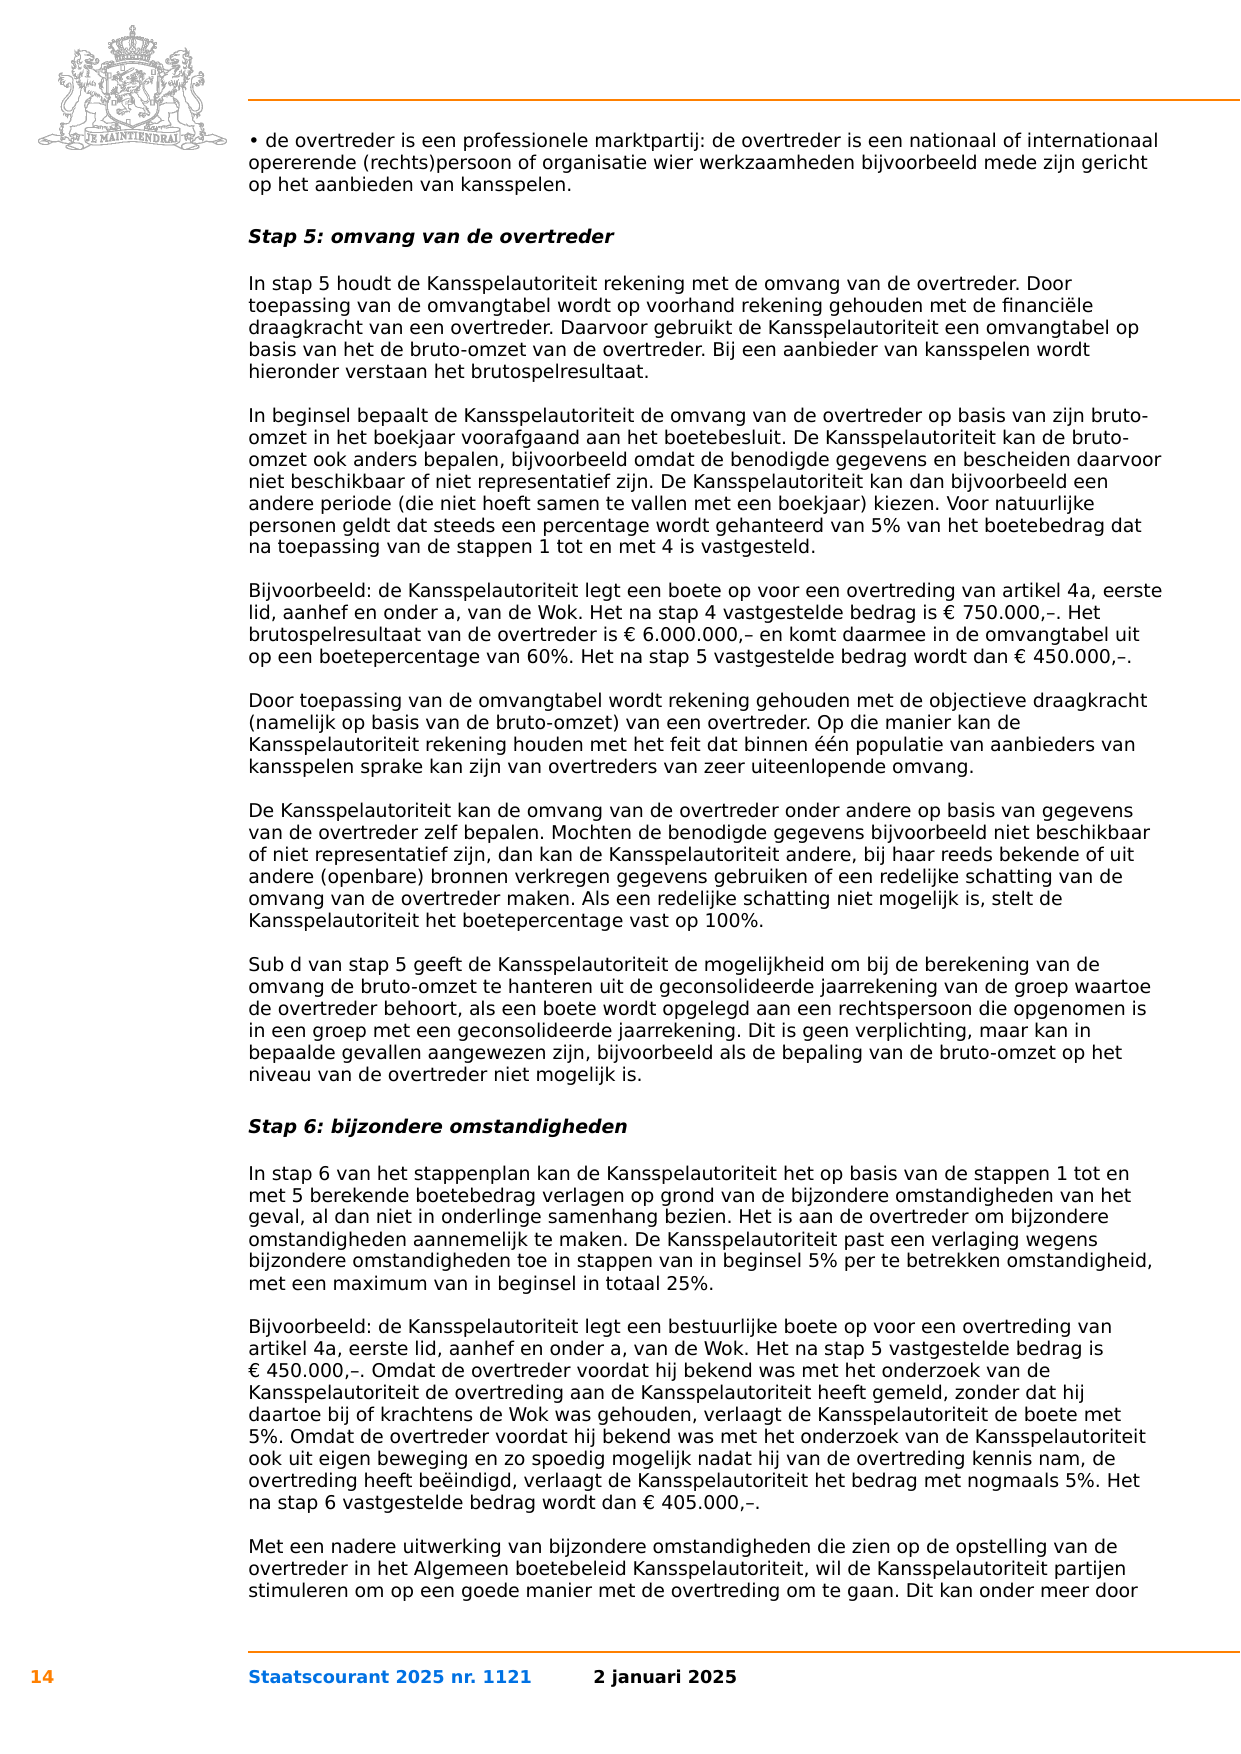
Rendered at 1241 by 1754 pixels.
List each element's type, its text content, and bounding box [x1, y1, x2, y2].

text Door toepassing van de omvangtabel wordt rekening gehouden met de objectieve draagkracht (namelijk op basis van de bruto-omzet) van een overtreder. Op die manier kan de Kansspelautoriteit rekening houden met het feit dat binnen één populatie van aanbieders van kansspelen sprake kan zijn van overtreders van zeer uiteenlopende omvang. [248, 690, 1163, 778]
text • de overtreder is een professionele marktpartij: de overtreder is een nationaal of internationaal opererende (rechts)persoon of organisatie wier werkzaamheden bijvoorbeeld mede zijn gericht op het aanbieden van kansspelen. [248, 130, 1163, 196]
text In beginsel bepaalt de Kansspelautoriteit de omvang van de overtreder op basis van zijn bruto-omzet in het boekjaar voorafgaand aan het boetebesluit. De Kansspelautoriteit kan de bruto-omzet ook anders bepalen, bijvoorbeeld omdat de benodigde gegevens en bescheiden daarvoor niet beschikbaar of niet representatief zijn. De Kansspelautoriteit kan dan bijvoorbeeld een andere periode (die niet hoeft samen te vallen met een boekjaar) kiezen. Voor natuurlijke personen geldt dat steeds een percentage wordt gehanteerd van 5% van het boetebedrag dat na toepassing van de stappen 1 tot en met 4 is vastgesteld. [248, 404, 1163, 558]
text Bijvoorbeeld: de Kansspelautoriteit legt een boete op voor een overtreding van artikel 4a, eerste lid, aanhef en onder a, van de Wok. Het na stap 4 vastgestelde bedrag is € 750.000,–. Het brutospelresultaat van de overtreder is € 6.000.000,– en komt daarmee in de omvangtabel uit op een boetepercentage van 60%. Het na stap 5 vastgestelde bedrag wordt dan € 450.000,–. [248, 580, 1163, 668]
text In stap 6 van het stappenplan kan de Kansspelautoriteit het op basis van de stappen 1 tot en met 5 berekende boetebedrag verlagen op grond van de bijzondere omstandigheden van het geval, al dan niet in onderlinge samenhang bezien. Het is aan de overtreder om bijzondere omstandigheden aannemelijk te maken. De Kansspelautoriteit past een verlaging wegens bijzondere omstandigheden toe in stappen van in beginsel 5% per te betrekken omstandigheid, met een maximum van in beginsel in totaal 25%. [248, 1162, 1163, 1294]
text Bijvoorbeeld: de Kansspelautoriteit legt een bestuurlijke boete op voor een overtreding van artikel 4a, eerste lid, aanhef en onder a, van de Wok. Het na stap 5 vastgestelde bedrag is € 450.000,–. Omdat de overtreder voordat hij bekend was met het onderzoek van de Kansspelautoriteit de overtreding aan de Kansspelautoriteit heeft gemeld, zonder dat hij daartoe bij of krachtens de Wok was gehouden, verlaagt de Kansspelautoriteit de boete met 5%. Omdat de overtreder voordat hij bekend was met het onderzoek van de Kansspelautoriteit ook uit eigen beweging en zo spoedig mogelijk nadat hij van de overtreding kennis nam, de overtreding heeft beëindigd, verlaagt de Kansspelautoriteit het bedrag met nogmaals 5%. Het na stap 6 vastgestelde bedrag wordt dan € 405.000,–. [248, 1316, 1163, 1514]
subtitle Stap 5: omvang van de overtreder [248, 226, 1163, 248]
text De Kansspelautoriteit kan de omvang van de overtreder onder andere op basis van gegevens van de overtreder zelf bepalen. Mochten de benodigde gegevens bijvoorbeeld niet beschikbaar of niet representatief zijn, dan kan de Kansspelautoriteit andere, bij haar reeds bekende of uit andere (openbare) bronnen verkregen gegevens gebruiken of een redelijke schatting van de omvang van de overtreder maken. Als een redelijke schatting niet mogelijk is, stelt de Kansspelautoriteit het boetepercentage vast op 100%. [248, 800, 1163, 932]
text Sub d van stap 5 geeft de Kansspelautoriteit de mogelijkheid om bij de berekening van de omvang de bruto-omzet te hanteren uit de geconsolideerde jaarrekening van de groep waartoe de overtreder behoort, als een boete wordt opgelegd aan een rechtspersoon die opgenomen is in een groep met een geconsolideerde jaarrekening. Dit is geen verplichting, maar kan in bepaalde gevallen aangewezen zijn, bijvoorbeeld als de bepaling van de bruto-omzet op het niveau van de overtreder niet mogelijk is. [248, 954, 1163, 1086]
text In stap 5 houdt de Kansspelautoriteit rekening met de omvang van de overtreder. Door toepassing van de omvangtabel wordt op voorhand rekening gehouden met de financiële draagkracht van een overtreder. Daarvoor gebruikt de Kansspelautoriteit een omvangtabel op basis van het de bruto-omzet van de overtreder. Bij een aanbieder van kansspelen wordt hieronder verstaan het brutospelresultaat. [248, 273, 1163, 383]
subtitle Stap 6: bijzondere omstandigheden [248, 1116, 1163, 1137]
picture [38, 25, 227, 150]
text Met een nadere uitwerking van bijzondere omstandigheden die zien op de opstelling van de overtreder in het Algemeen boetebeleid Kansspelautoriteit, wil de Kansspelautoriteit partijen stimuleren om op een goede manier met de overtreding om te gaan. Dit kan onder meer door [248, 1536, 1163, 1602]
